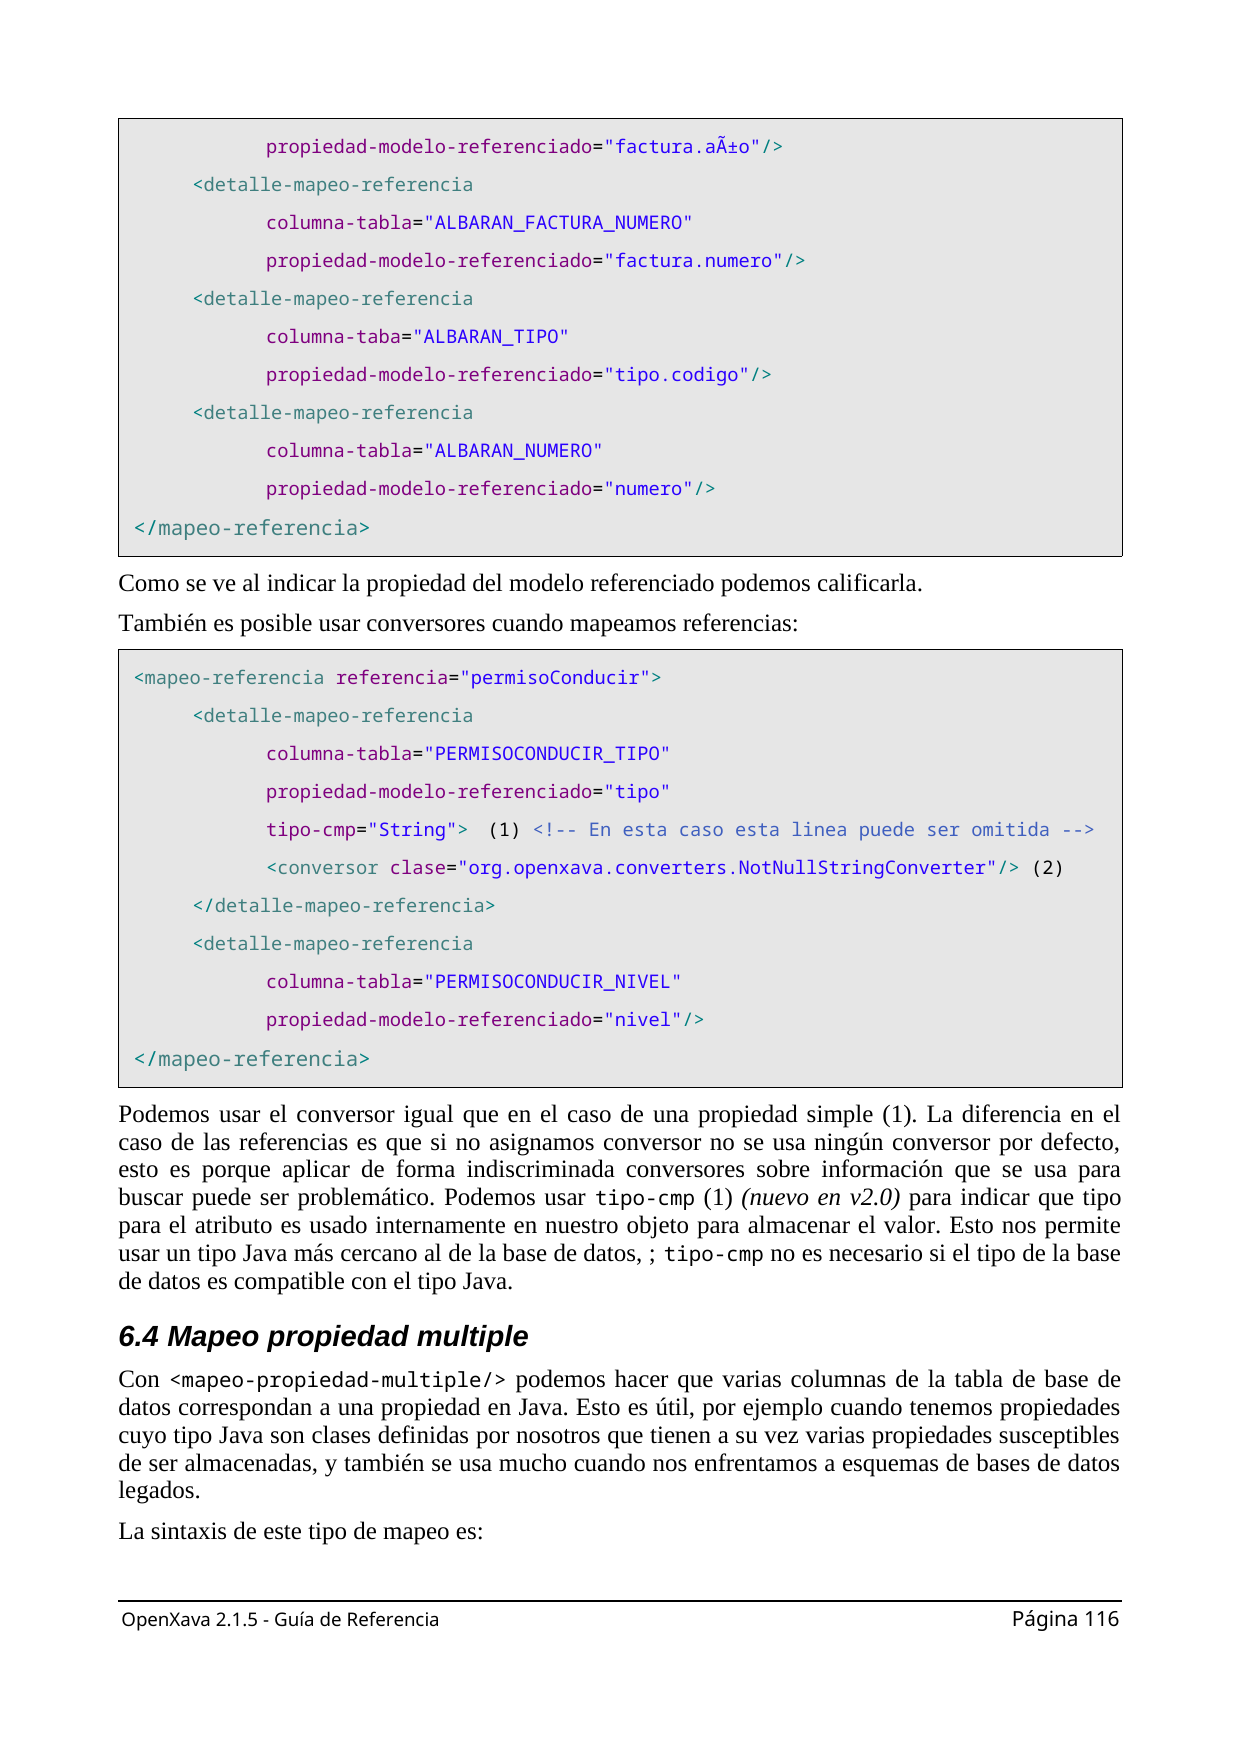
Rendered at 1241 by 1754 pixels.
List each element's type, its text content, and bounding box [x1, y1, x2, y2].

text columna-tabla="PERMISOCONDUCIR_NIVEL" [119, 953, 1122, 991]
text <mapeo-referencia referencia="permisoConducir"> [119, 650, 1122, 687]
text columna-tabla="ALBARAN_FACTURA_NUMERO" [119, 194, 1122, 232]
text <detalle-mapeo-referencia [119, 270, 1122, 308]
text <detalle-mapeo-referencia [119, 687, 1122, 725]
text <detalle-mapeo-referencia [119, 156, 1122, 194]
text <detalle-mapeo-referencia [119, 915, 1122, 953]
text Con <mapeo-propiedad-multiple/> podemos hacer que varias columnas de la tabla de base de datos correspondan a una propiedad en Java. Esto es útil, por ejemplo cuando tenemos propiedades cuyo tipo Java son clases definidas por nosotros que tienen a su vez varias propiedades susceptibles de ser almacenadas, y también se usa mucho cuando nos enfrentamos a esquemas de bases de datos legados. [118, 1365, 1122, 1504]
text </mapeo-referencia> [119, 1029, 1122, 1087]
text propiedad-modelo-referenciado="factura.aÃ±o"/> [119, 119, 1122, 156]
text columna-taba="ALBARAN_TIPO" [119, 308, 1122, 346]
text </detalle-mapeo-referencia> [119, 877, 1122, 915]
text Como se ve al indicar la propiedad del modelo referenciado podemos calificarla. [118, 569, 1122, 597]
subtitle Mapeo propiedad multiple [118, 1320, 1122, 1353]
text <conversor clase="org.openxava.converters.NotNullStringConverter"/> (2) [119, 839, 1122, 877]
text La sintaxis de este tipo de mapeo es: [118, 1517, 1122, 1544]
text columna-tabla="PERMISOCONDUCIR_TIPO" [119, 725, 1122, 763]
text propiedad-modelo-referenciado="numero"/> [119, 460, 1122, 498]
text propiedad-modelo-referenciado="factura.numero"/> [119, 232, 1122, 270]
text También es posible usar conversores cuando mapeamos referencias: [118, 609, 1122, 637]
text Podemos usar el conversor igual que en el caso de una propiedad simple (1). La diferencia en el caso de las referencias es que si no asignamos conversor no se usa ningún conversor por defecto, esto es porque aplicar de forma indiscriminada conversores sobre información que se usa para buscar puede ser problemático. Podemos usar tipo-cmp (1) (nuevo en v2.0) para indicar que tipo para el atributo es usado internamente en nuestro objeto para almacenar el valor. Esto nos permite usar un tipo Java más cercano al de la base de datos, ; tipo-cmp no es necesario si el tipo de la base de datos es compatible con el tipo Java. [118, 1100, 1122, 1295]
text tipo-cmp="String"> (1) <!-- En esta caso esta linea puede ser omitida --> [119, 801, 1122, 839]
text columna-tabla="ALBARAN_NUMERO" [119, 422, 1122, 460]
text <detalle-mapeo-referencia [119, 384, 1122, 422]
text propiedad-modelo-referenciado="tipo" [119, 763, 1122, 801]
text propiedad-modelo-referenciado="tipo.codigo"/> [119, 346, 1122, 384]
text propiedad-modelo-referenciado="nivel"/> [119, 991, 1122, 1029]
text </mapeo-referencia> [119, 498, 1122, 556]
